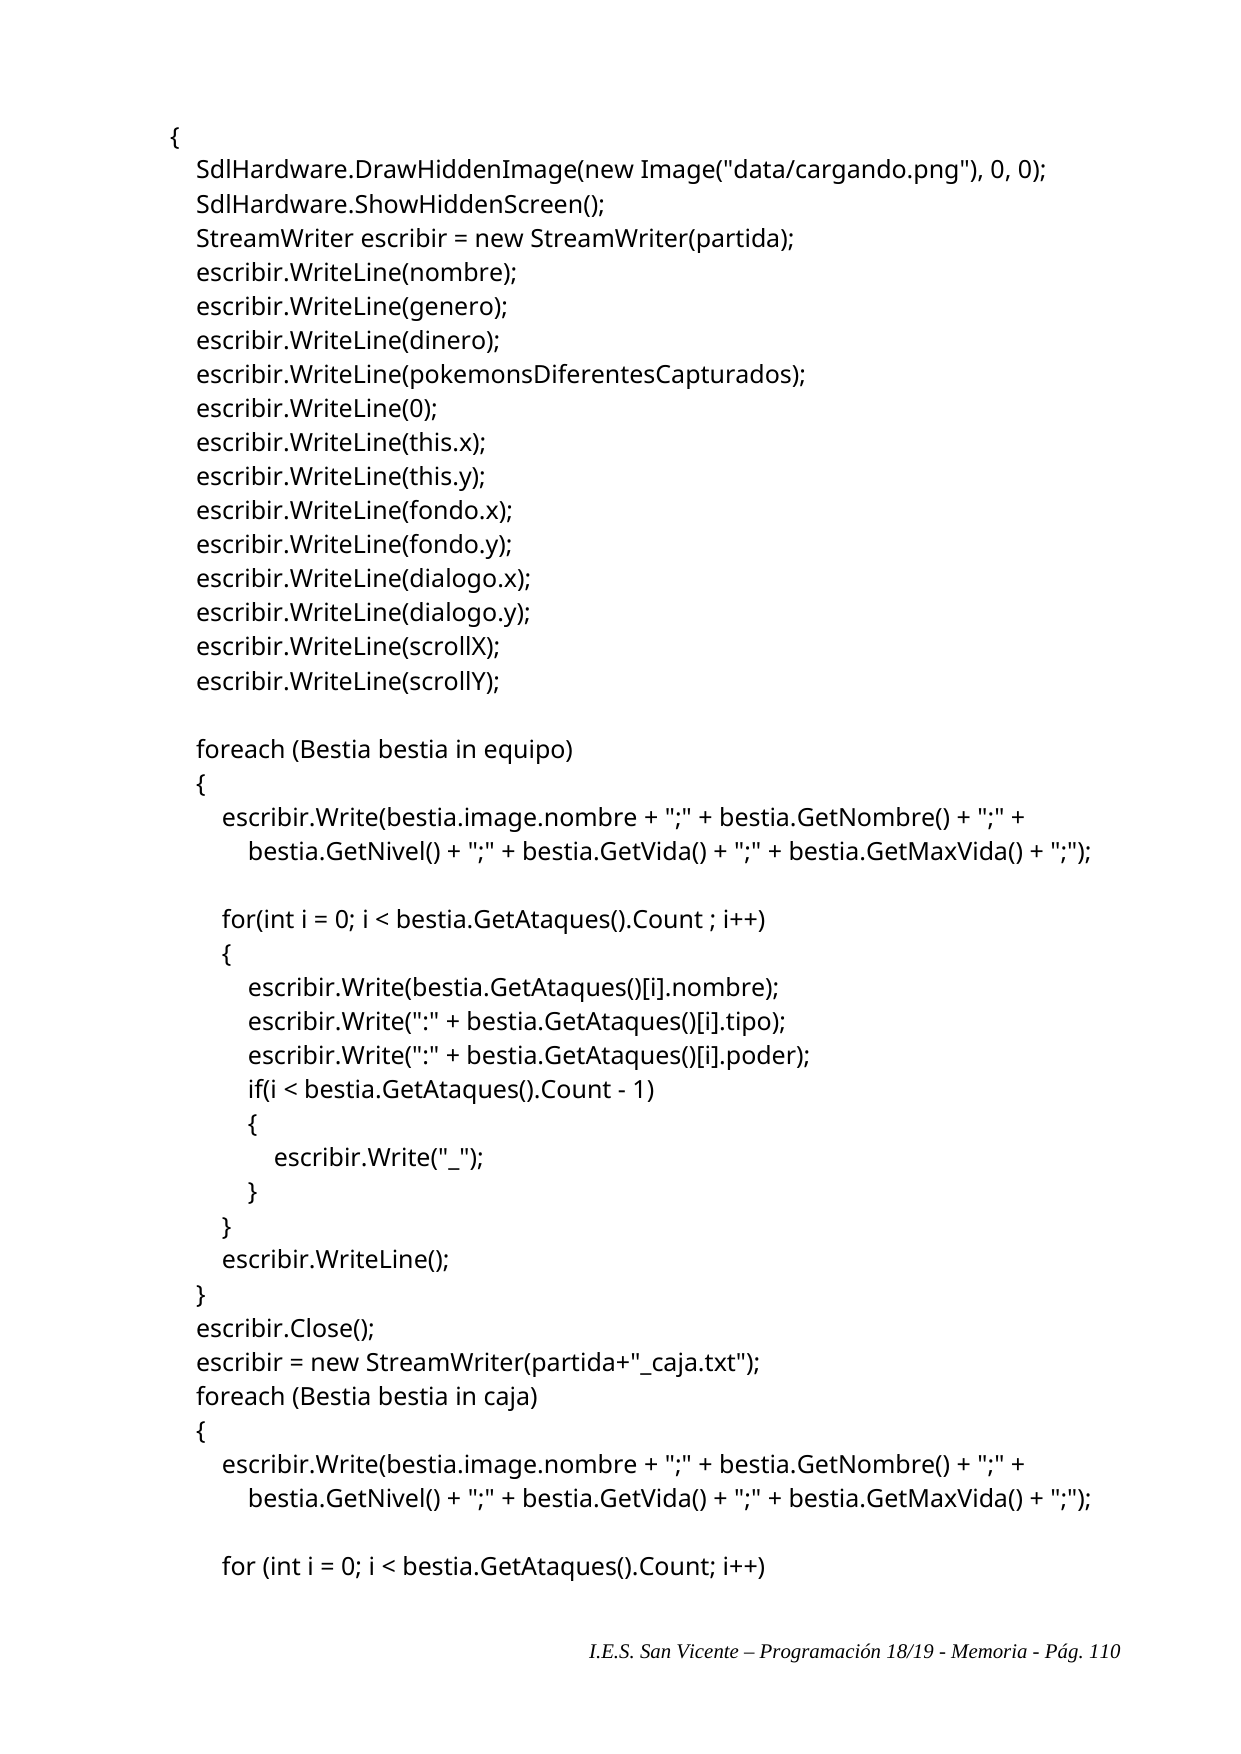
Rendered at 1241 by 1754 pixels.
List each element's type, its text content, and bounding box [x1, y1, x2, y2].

text escribir.WriteLine(genero); [118, 288, 1122, 322]
text bestia.GetNivel() + ";" + bestia.GetVida() + ";" + bestia.GetMaxVida() + ";"); [118, 1481, 1122, 1515]
text escribir = new StreamWriter(partida+"_caja.txt"); [118, 1344, 1122, 1378]
text escribir.WriteLine(0); [118, 391, 1122, 425]
text escribir.WriteLine(fondo.x); [118, 493, 1122, 527]
text StreamWriter escribir = new StreamWriter(partida); [118, 220, 1122, 254]
text escribir.Write(bestia.image.nombre + ";" + bestia.GetNombre() + ";" + [118, 799, 1122, 833]
text escribir.WriteLine(nombre); [118, 254, 1122, 288]
text SdlHardware.DrawHiddenImage(new Image("data/cargando.png"), 0, 0); [118, 152, 1122, 186]
text { [118, 118, 1122, 152]
text { [118, 1412, 1122, 1447]
text foreach (Bestia bestia in equipo) [118, 731, 1122, 765]
text if(i < bestia.GetAtaques().Count - 1) [118, 1072, 1122, 1106]
text escribir.WriteLine(); [118, 1242, 1122, 1276]
text escribir.WriteLine(scrollX); [118, 629, 1122, 663]
text for(int i = 0; i < bestia.GetAtaques().Count ; i++) [118, 902, 1122, 936]
text { [118, 936, 1122, 970]
text escribir.Write(":" + bestia.GetAtaques()[i].poder); [118, 1038, 1122, 1072]
text { [118, 1106, 1122, 1140]
text { [118, 765, 1122, 799]
text escribir.Close(); [118, 1310, 1122, 1344]
text escribir.WriteLine(fondo.y); [118, 527, 1122, 561]
text escribir.WriteLine(pokemonsDiferentesCapturados); [118, 357, 1122, 391]
text escribir.WriteLine(this.y); [118, 459, 1122, 493]
text foreach (Bestia bestia in caja) [118, 1378, 1122, 1412]
text escribir.WriteLine(dialogo.y); [118, 595, 1122, 629]
text escribir.WriteLine(this.x); [118, 425, 1122, 459]
text escribir.WriteLine(scrollY); [118, 663, 1122, 697]
text for (int i = 0; i < bestia.GetAtaques().Count; i++) [118, 1549, 1122, 1583]
text escribir.Write(bestia.GetAtaques()[i].nombre); [118, 970, 1122, 1004]
text escribir.Write(":" + bestia.GetAtaques()[i].tipo); [118, 1004, 1122, 1038]
text bestia.GetNivel() + ";" + bestia.GetVida() + ";" + bestia.GetMaxVida() + ";"); [118, 833, 1122, 867]
text escribir.WriteLine(dinero); [118, 322, 1122, 357]
text escribir.WriteLine(dialogo.x); [118, 561, 1122, 595]
text } [118, 1276, 1122, 1310]
text escribir.Write(bestia.image.nombre + ";" + bestia.GetNombre() + ";" + [118, 1447, 1122, 1481]
text SdlHardware.ShowHiddenScreen(); [118, 186, 1122, 220]
text } [118, 1174, 1122, 1208]
text } [118, 1208, 1122, 1242]
text escribir.Write("_"); [118, 1140, 1122, 1174]
